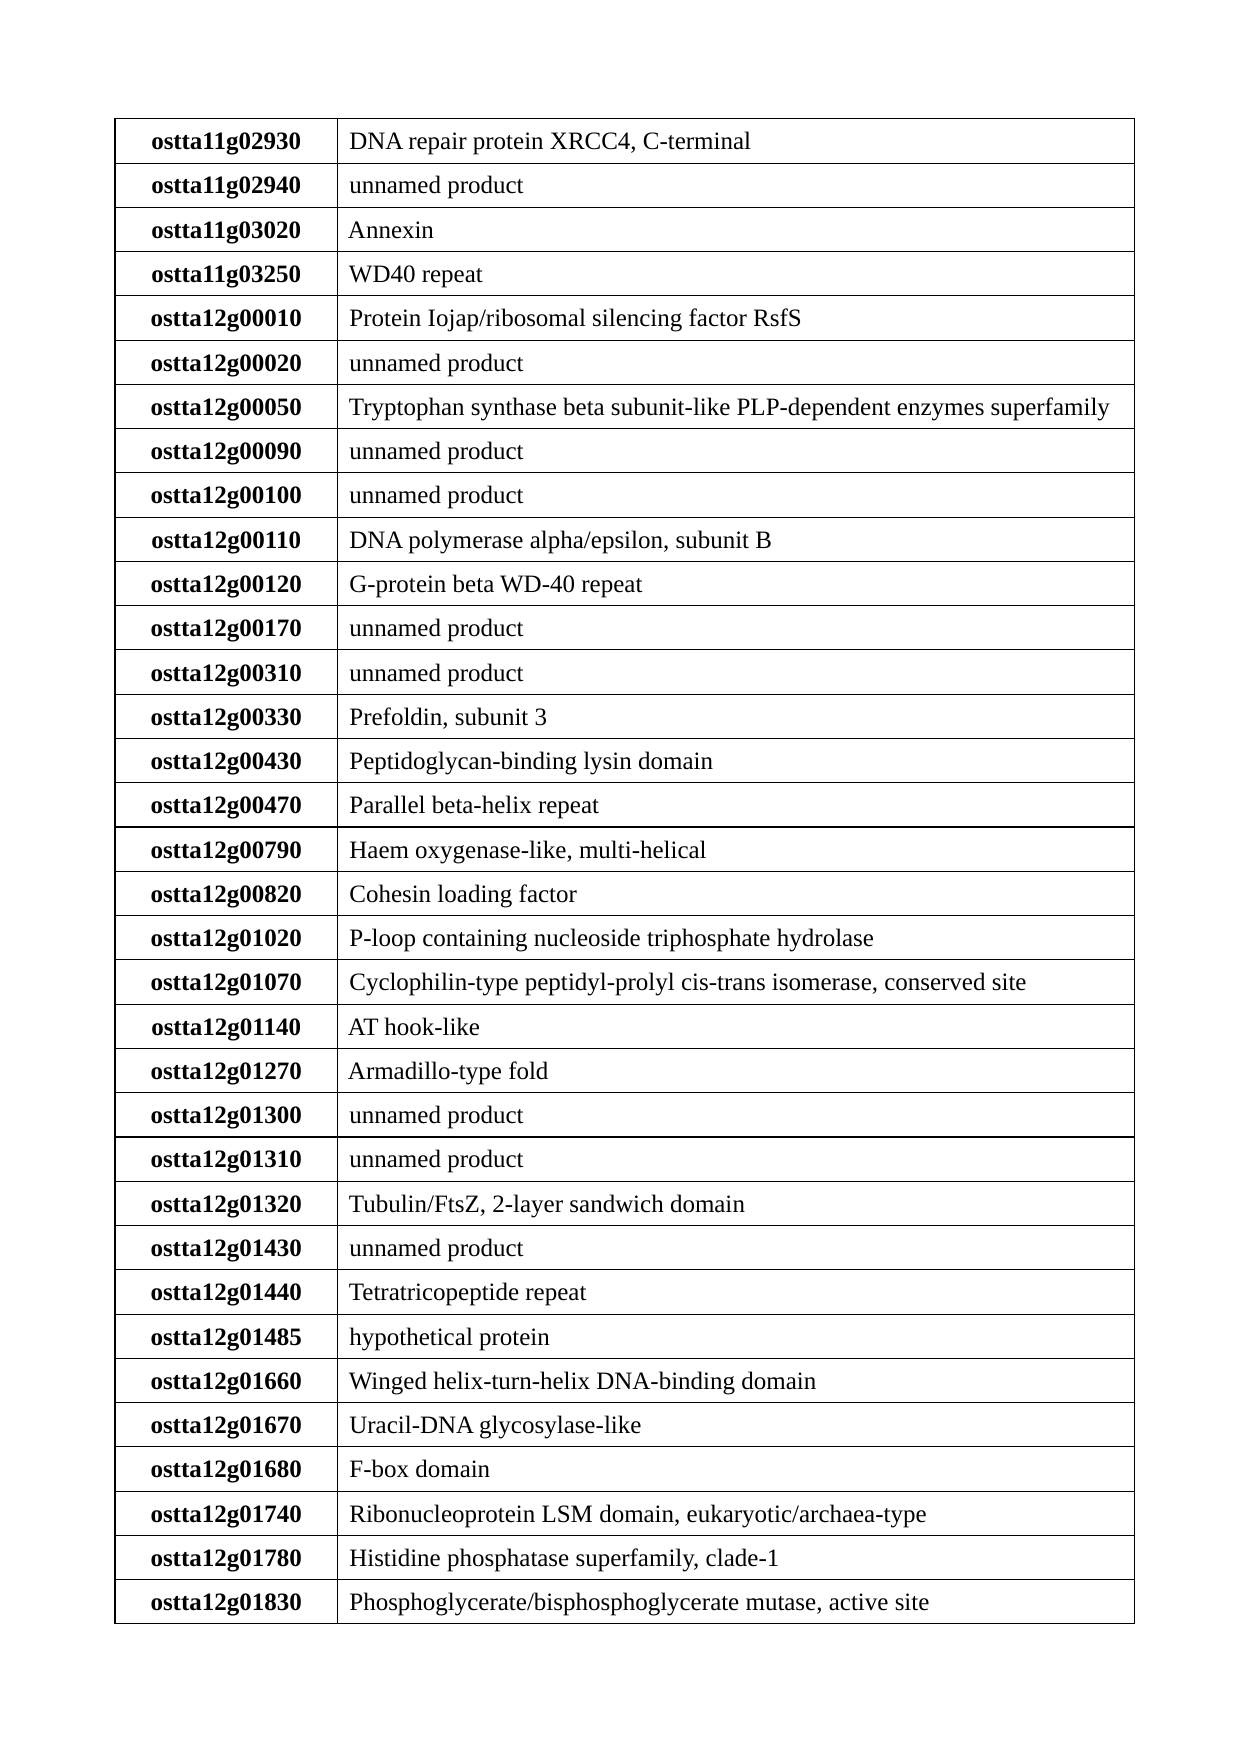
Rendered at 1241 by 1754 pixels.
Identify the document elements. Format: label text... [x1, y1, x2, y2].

table_cell unnamed product [338, 1093, 1134, 1136]
table_cell ostta11g03020 [116, 208, 337, 251]
table_cell ostta12g01660 [116, 1359, 337, 1402]
table_cell [1135, 738, 1240, 782]
table_cell Haem oxygenase-like, multi-helical [338, 828, 1134, 871]
table_cell [1135, 384, 1240, 428]
table_cell [1135, 295, 1240, 339]
table_cell ostta11g02940 [116, 164, 337, 207]
table_cell Ribonucleoprotein LSM domain, eukaryotic/archaea-type [338, 1492, 1134, 1535]
table_cell [1135, 1358, 1240, 1402]
table_cell [1135, 1402, 1240, 1446]
table_cell [1135, 1491, 1240, 1535]
table_cell [1135, 649, 1240, 694]
table_cell ostta11g02930 [116, 119, 337, 162]
table_cell ostta12g00790 [116, 828, 337, 871]
table_cell ostta11g03250 [116, 252, 337, 295]
table_cell [1135, 694, 1240, 738]
table_cell unnamed product [338, 164, 1134, 207]
table_cell [1135, 782, 1240, 826]
table_cell [1135, 959, 1240, 1003]
table_cell [1135, 561, 1240, 605]
table_cell ostta12g01300 [116, 1093, 337, 1136]
table_cell Tubulin/FtsZ, 2-layer sandwich domain [338, 1182, 1134, 1225]
table_cell [1135, 1048, 1240, 1092]
table_cell ostta12g01020 [116, 916, 337, 959]
table_cell ostta12g01780 [116, 1536, 337, 1579]
table_cell ostta12g00470 [116, 783, 337, 826]
table_cell unnamed product [338, 650, 1134, 694]
table_cell F-box domain [338, 1447, 1134, 1491]
table_cell [1135, 1446, 1240, 1491]
table_cell ostta12g01485 [116, 1315, 337, 1358]
table_cell Phosphoglycerate/bisphosphoglycerate mutase, active site [338, 1580, 1134, 1623]
table_cell P-loop containing nucleoside triphosphate hydrolase [338, 916, 1134, 959]
table_cell ostta12g00330 [116, 695, 337, 738]
table_cell Histidine phosphatase superfamily, clade-1 [338, 1536, 1134, 1579]
table_cell ostta12g01740 [116, 1492, 337, 1535]
table_cell Winged helix-turn-helix DNA-binding domain [338, 1359, 1134, 1402]
table_cell [1135, 1535, 1240, 1579]
table_cell ostta12g00090 [116, 429, 337, 472]
table_cell [1135, 871, 1240, 915]
table_cell [1135, 251, 1240, 295]
table_cell G-protein beta WD-40 repeat [338, 562, 1134, 605]
table_cell [1135, 1269, 1240, 1313]
table_cell Parallel beta-helix repeat [338, 783, 1134, 826]
table_cell ostta12g01440 [116, 1270, 337, 1313]
table_cell DNA polymerase alpha/epsilon, subunit B [338, 518, 1134, 561]
table_cell Tryptophan synthase beta subunit-like PLP-dependent enzymes superfamily [338, 385, 1134, 428]
table_cell [1135, 1092, 1240, 1136]
table_cell ostta12g00100 [116, 473, 337, 517]
table_cell [1135, 1225, 1240, 1269]
table_cell ostta12g01270 [116, 1049, 337, 1092]
table_cell unnamed product [338, 1226, 1134, 1269]
table_cell ostta12g01670 [116, 1403, 337, 1446]
table_cell hypothetical protein [338, 1315, 1134, 1358]
table_cell ostta12g00050 [116, 385, 337, 428]
table_cell AT hook-like [338, 1005, 1134, 1048]
table_cell Tetratricopeptide repeat [338, 1270, 1134, 1313]
table_cell ostta12g01680 [116, 1447, 337, 1491]
table_cell Prefoldin, subunit 3 [338, 695, 1134, 738]
table_cell Uracil-DNA glycosylase-like [338, 1403, 1134, 1446]
table_cell [1135, 1004, 1240, 1048]
table_cell ostta12g00820 [116, 872, 337, 915]
table_cell ostta12g01310 [116, 1138, 337, 1181]
table_cell ostta12g00430 [116, 739, 337, 782]
table_cell ostta12g01140 [116, 1005, 337, 1048]
table_cell Cohesin loading factor [338, 872, 1134, 915]
table_cell ostta12g00170 [116, 606, 337, 649]
table_cell unnamed product [338, 429, 1134, 472]
table_cell Annexin [338, 208, 1134, 251]
table_cell [1135, 1314, 1240, 1358]
table_cell [1135, 1181, 1240, 1225]
table_cell ostta12g00310 [116, 650, 337, 694]
table_cell unnamed product [338, 1138, 1134, 1181]
table_cell [1135, 340, 1240, 384]
table_cell ostta12g01830 [116, 1580, 337, 1623]
table_cell [1135, 163, 1240, 207]
table_cell Peptidoglycan-binding lysin domain [338, 739, 1134, 782]
table_cell DNA repair protein XRCC4, C-terminal [338, 119, 1134, 162]
table_cell ostta12g01430 [116, 1226, 337, 1269]
table_cell [1135, 1136, 1240, 1181]
table_cell ostta12g01070 [116, 960, 337, 1003]
table_cell Armadillo-type fold [338, 1049, 1134, 1092]
table_cell [1135, 118, 1240, 162]
table_cell [1135, 472, 1240, 517]
table_cell [1135, 517, 1240, 561]
table_cell unnamed product [338, 473, 1134, 517]
table_cell unnamed product [338, 341, 1134, 384]
table_cell unnamed product [338, 606, 1134, 649]
table_cell ostta12g00010 [116, 296, 337, 339]
table_cell Protein Iojap/ribosomal silencing factor RsfS [338, 296, 1134, 339]
table_cell ostta12g00120 [116, 562, 337, 605]
table_cell ostta12g00110 [116, 518, 337, 561]
table_cell [1135, 428, 1240, 472]
table_cell ostta12g01320 [116, 1182, 337, 1225]
table_cell [1135, 826, 1240, 871]
table_cell Cyclophilin-type peptidyl-prolyl cis-trans isomerase, conserved site [338, 960, 1134, 1003]
table_cell [1135, 915, 1240, 959]
table_cell ostta12g00020 [116, 341, 337, 384]
table_cell [1135, 605, 1240, 649]
table_cell [1135, 1579, 1240, 1623]
table_cell [1135, 207, 1240, 251]
table_cell WD40 repeat [338, 252, 1134, 295]
